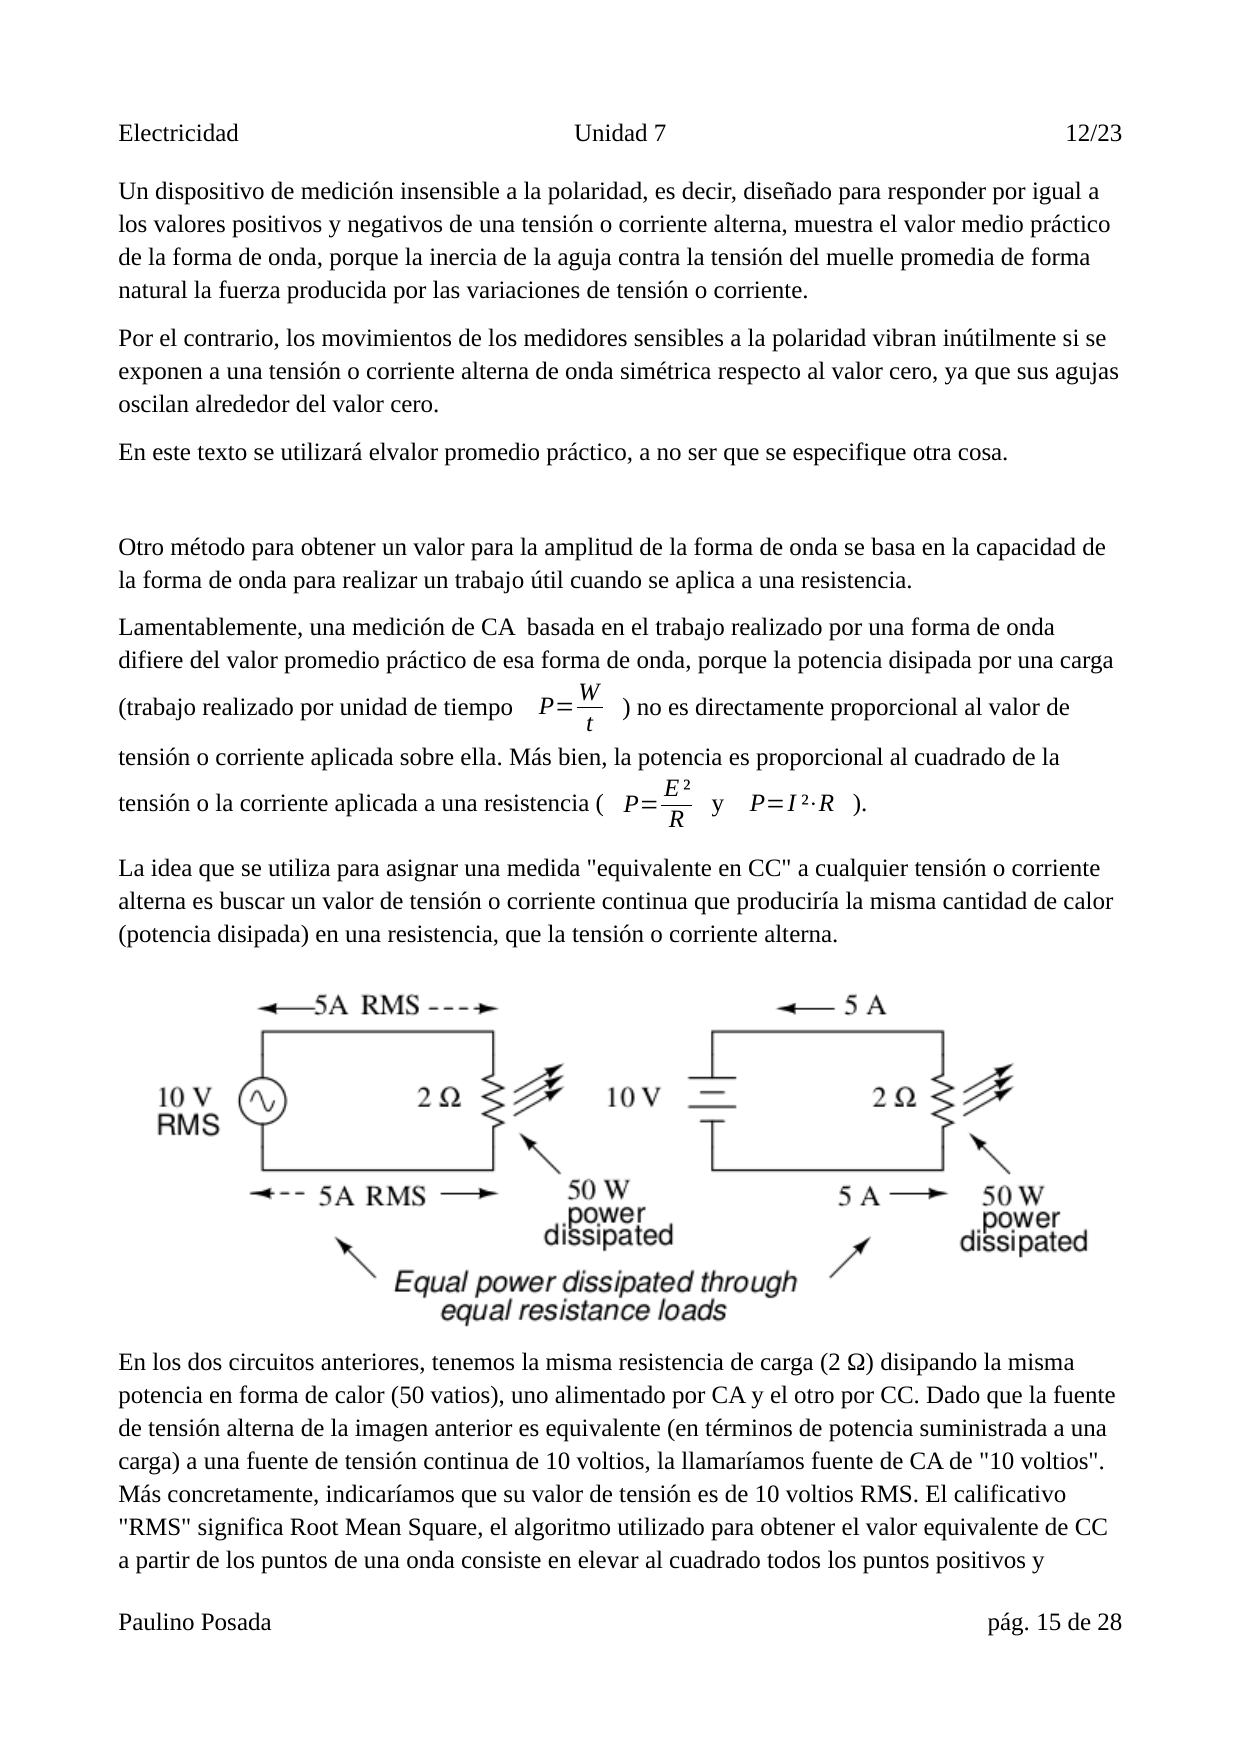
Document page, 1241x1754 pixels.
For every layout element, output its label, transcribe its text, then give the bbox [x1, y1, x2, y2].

text En los dos circuitos anteriores, tenemos la misma resistencia de carga (2 Ω) disipando la misma potencia en forma de calor (50 vatios), uno alimentado por CA y el otro por CC. Dado que la fuente de tensión alterna de la imagen anterior es equivalente (en términos de potencia suministrada a una carga) a una fuente de tensión continua de 10 voltios, la llamaríamos fuente de CA de "10 voltios". Más concretamente, indicaríamos que su valor de tensión es de 10 voltios RMS. El calificativo "RMS" significa Root Mean Square, el algoritmo utilizado para obtener el valor equivalente de CC a partir de los puntos de una onda consiste en elevar al cuadrado todos los puntos positivos y [118, 1347, 1122, 1574]
text Lamentablemente, una medición de CA basada en el trabajo realizado por una forma de onda difiere del valor promedio práctico de esa forma de onda, porque la potencia disipada por una carga (trabajo realizado por unidad de tiempo ) no es directamente proporcional al valor de tensión o corriente aplicada sobre ella. Más bien, la potencia es proporcional al cuadrado de la tensión o la corriente aplicada a una resistencia (y ). [118, 612, 1122, 834]
text Un dispositivo de medición insensible a la polaridad, es decir, diseñado para responder por igual a los valores positivos y negativos de una tensión o corriente alterna, muestra el valor medio práctico de la forma de onda, porque la inercia de la aguja contra la tensión del muelle promedia de forma natural la fuerza producida por las variaciones de tensión o corriente. [118, 176, 1122, 304]
text En este texto se utilizará elvalor promedio práctico, a no ser que se especifique otra cosa. [118, 437, 1122, 465]
picture [139, 966, 1101, 1342]
text Otro método para obtener un valor para la amplitud de la forma de onda se basa en la capacidad de la forma de onda para realizar un trabajo útil cuando se aplica a una resistencia. [118, 532, 1122, 594]
text La idea que se utiliza para asignar una medida "equivalente en CC" a cualquier tensión o corriente alterna es buscar un valor de tensión o corriente continua que produciría la misma cantidad de calor (potencia disipada) en una resistencia, que la tensión o corriente alterna. [118, 853, 1122, 948]
text Por el contrario, los movimientos de los medidores sensibles a la polaridad vibran inútilmente si se exponen a una tensión o corriente alterna de onda simétrica respecto al valor cero, ya que sus agujas oscilan alrededor del valor cero. [118, 323, 1122, 418]
